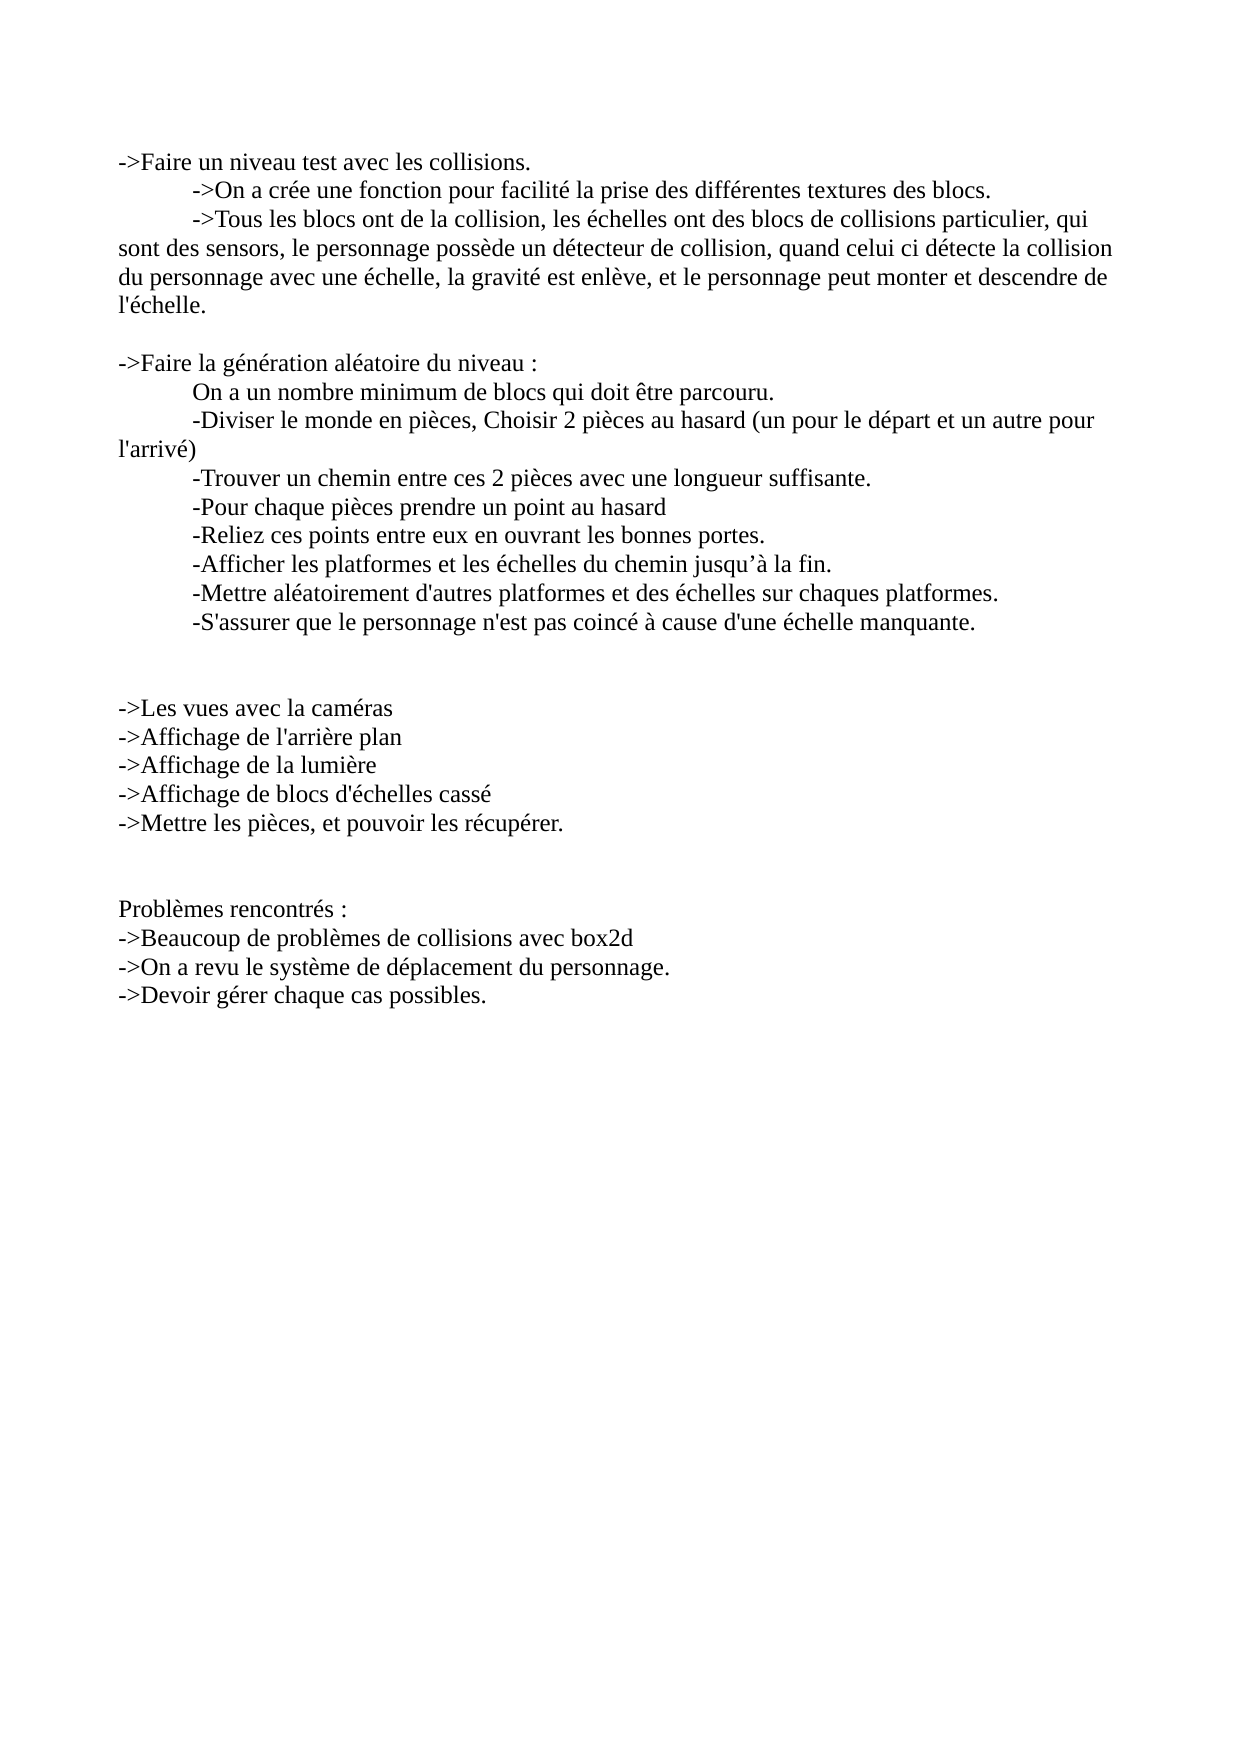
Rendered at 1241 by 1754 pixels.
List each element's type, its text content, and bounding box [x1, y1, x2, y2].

text ->Faire un niveau test avec les collisions. [118, 147, 1122, 176]
text -Afficher les platformes et les échelles du chemin jusqu’à la fin. [118, 549, 1122, 578]
text On a un nombre minimum de blocs qui doit être parcouru. [118, 377, 1122, 406]
text -Pour chaque pièces prendre un point au hasard [118, 492, 1122, 521]
text ->Affichage de la lumière [118, 751, 1122, 779]
text Problèmes rencontrés : [118, 894, 1122, 923]
text -Mettre aléatoirement d'autres platformes et des échelles sur chaques platformes. [118, 578, 1122, 607]
text ->Mettre les pièces, et pouvoir les récupérer. [118, 808, 1122, 837]
text -Reliez ces points entre eux en ouvrant les bonnes portes. [118, 521, 1122, 549]
text ->Les vues avec la caméras [118, 693, 1122, 722]
text ->Faire la génération aléatoire du niveau : [118, 348, 1122, 377]
text ->On a revu le système de déplacement du personnage. [118, 952, 1122, 981]
text ->Beaucoup de problèmes de collisions avec box2d [118, 923, 1122, 952]
text -Trouver un chemin entre ces 2 pièces avec une longueur suffisante. [118, 463, 1122, 492]
text -Diviser le monde en pièces, Choisir 2 pièces au hasard (un pour le départ et un autre pour l'arrivé) [118, 406, 1122, 463]
text -S'assurer que le personnage n'est pas coincé à cause d'une échelle manquante. [118, 607, 1122, 636]
text ->Tous les blocs ont de la collision, les échelles ont des blocs de collisions particulier, qui sont des sensors, le personnage possède un détecteur de collision, quand celui ci détecte la collision du personnage avec une échelle, la gravité est enlève, et le personnage peut monter et descendre de l'échelle. [118, 204, 1122, 319]
text ->Devoir gérer chaque cas possibles. [118, 981, 1122, 1009]
text ->Affichage de blocs d'échelles cassé [118, 779, 1122, 808]
text ->On a crée une fonction pour facilité la prise des différentes textures des blocs. [118, 176, 1122, 204]
text ->Affichage de l'arrière plan [118, 722, 1122, 751]
